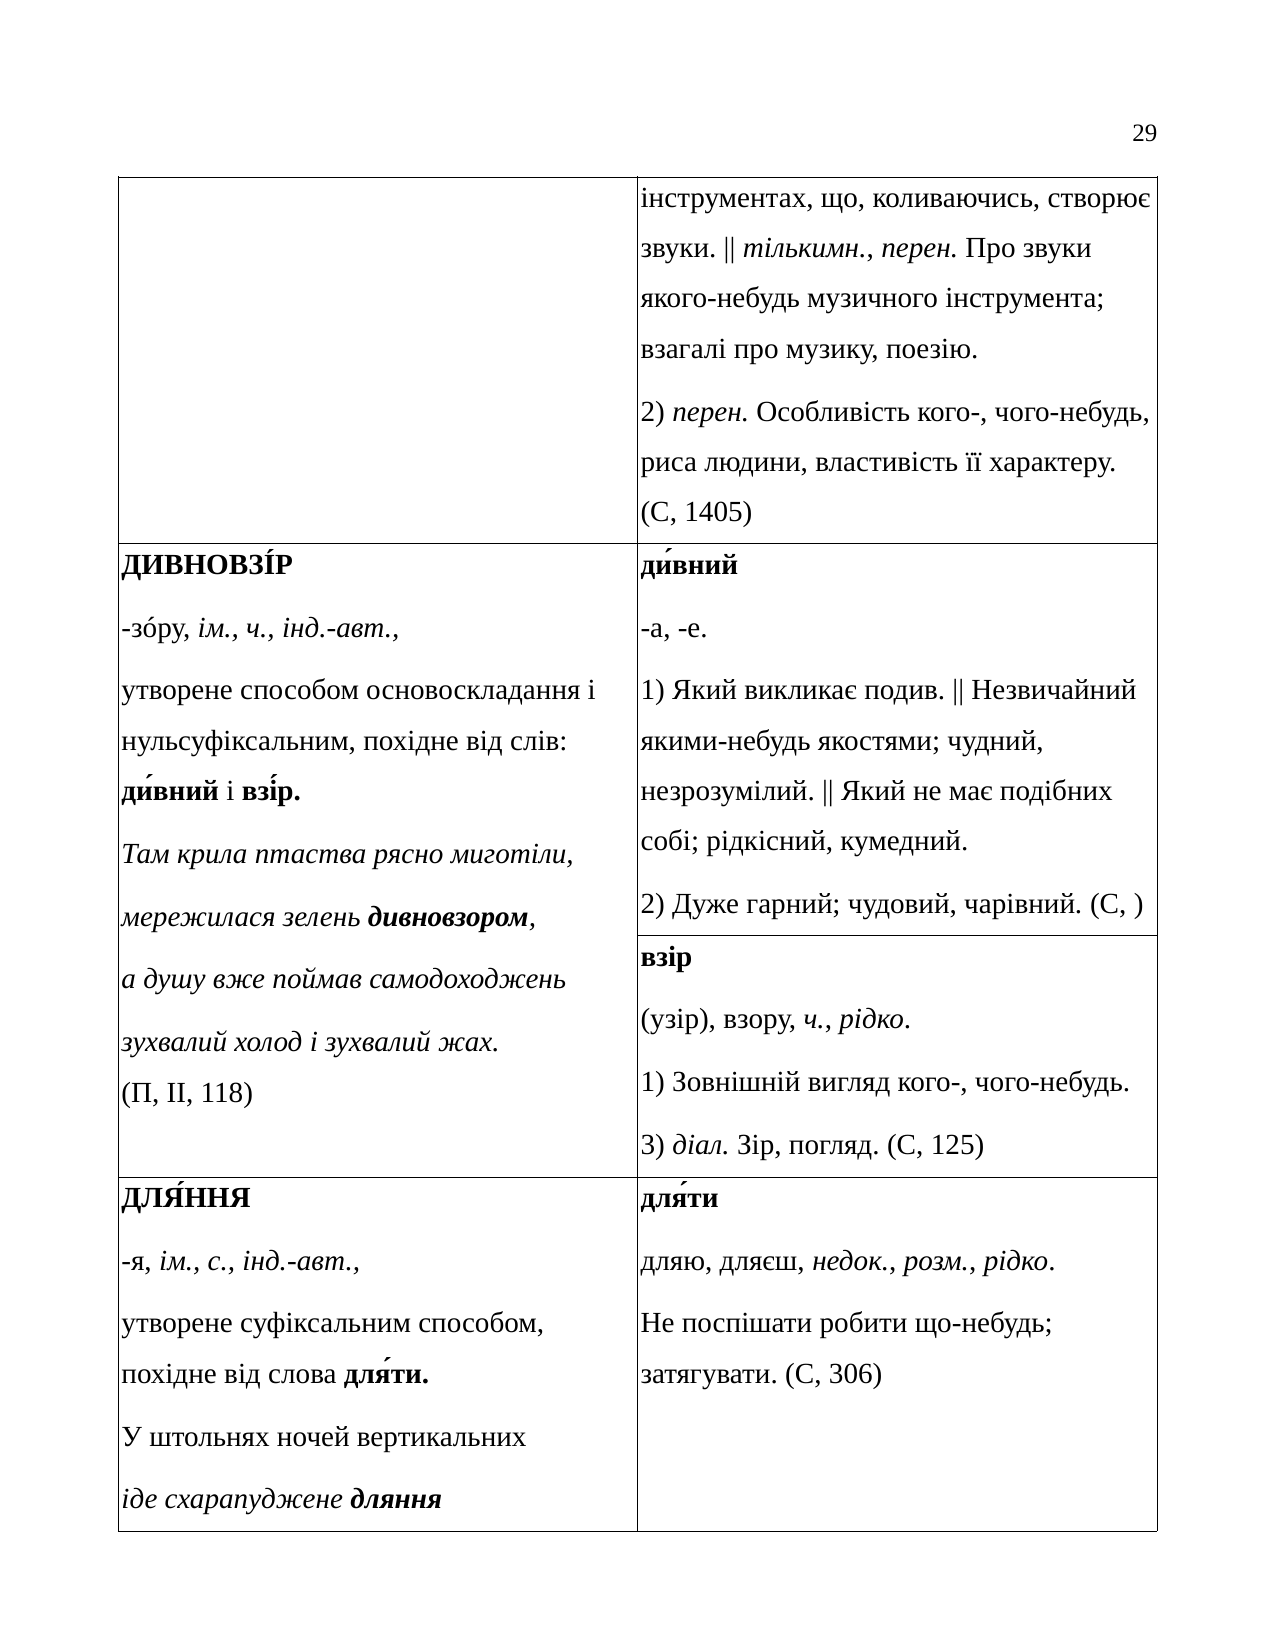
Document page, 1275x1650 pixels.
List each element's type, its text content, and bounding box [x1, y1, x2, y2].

table_cell для́ти дляю, дляєш, недок., розм., рідко. Не поспішати робити що-небудь; затягувати. (С, 306) [638, 1178, 1157, 1531]
table_cell інструментах, що, коливаючись, створює звуки. || тількимн., перен. Про звуки якого-небудь музичного інструмента; взагалі про музику, поезію. 2) перен. Особливість кого-, чого-небудь, риса людини, властивість її характеру. (С, 1405) [638, 178, 1157, 543]
table_cell ДИВНОВЗÍР -зóру, ім., ч., інд.-авт., утворене способом основоскладання і нульсуфіксальним, похідне від слів: ди́вний і взі́р. Там крила птаства рясно миготіли, мережилася зелень дивновзором, а душу вже поймав самодоходжень зухвалий холод і зухвалий жах. (П, ІІ, 118) [119, 544, 637, 1176]
table_cell [119, 178, 637, 543]
table_cell взір (узір), взору, ч., рідко. 1) Зовнішній вигляд кого-, чого-небудь. 3) діал. Зір, погляд. (С, 125) [638, 936, 1157, 1176]
table_cell ДЛЯ́ННЯ -я, ім., с., інд.-авт., утворене суфіксальним способом, похідне від слова для́ти. У штольнях ночей вертикальних іде схарапуджене дляння [119, 1178, 637, 1531]
table_cell ди́вний -а, -е. 1) Який викликає подив. || Незвичайний якими-небудь якостями; чудний, незрозумілий. || Який не має подібних собі; рідкісний, кумедний. 2) Дуже гарний; чудовий, чарівний. (С, ) [638, 544, 1157, 935]
